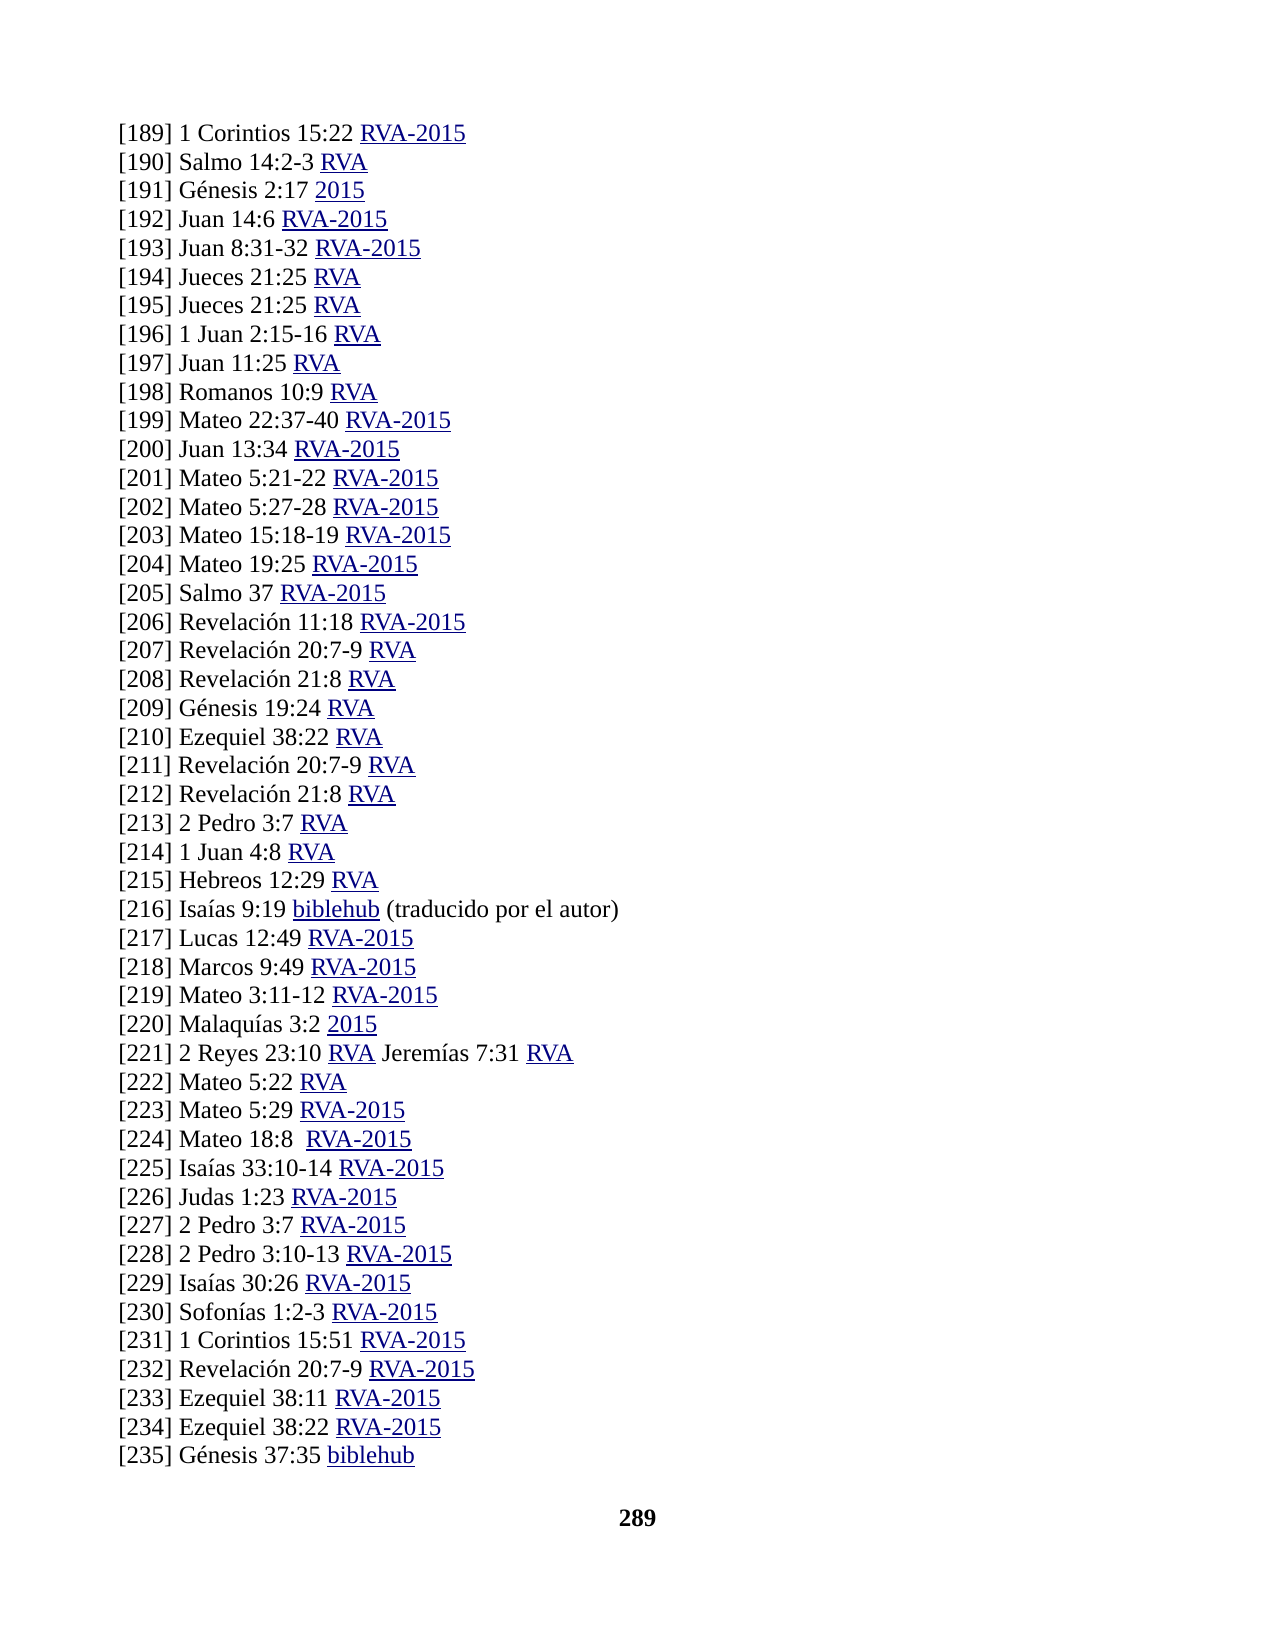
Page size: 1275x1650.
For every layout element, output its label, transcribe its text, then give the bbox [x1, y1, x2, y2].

text Mateo 5:22 RVA [118, 1067, 1157, 1096]
text Revelación 21:8 RVA [118, 664, 1157, 693]
text 2 Reyes 23:10 RVA Jeremías 7:31 RVA [118, 1038, 1157, 1067]
text Lucas 12:49 RVA-2015 [118, 923, 1157, 952]
text Judas 1:23 RVA-2015 [118, 1182, 1157, 1211]
text Mateo 5:29 RVA-2015 [118, 1096, 1157, 1124]
text Mateo 15:18-19 RVA-2015 [118, 521, 1157, 549]
text 2 Pedro 3:7 RVA-2015 [118, 1211, 1157, 1239]
text Mateo 3:11-12 RVA-2015 [118, 981, 1157, 1009]
text Juan 11:25 RVA [118, 348, 1157, 377]
text Ezequiel 38:22 RVA-2015 [118, 1412, 1157, 1441]
text Salmo 37 RVA-2015 [118, 578, 1157, 607]
text Jueces 21:25 RVA [118, 291, 1157, 319]
text Isaías 30:26 RVA-2015 [118, 1268, 1157, 1297]
text Juan 13:34 RVA-2015 [118, 434, 1157, 463]
text Revelación 11:18 RVA-2015 [118, 607, 1157, 636]
text 1 Corintios 15:51 RVA-2015 [118, 1326, 1157, 1354]
text Malaquías 3:2 2015 [118, 1009, 1157, 1038]
text Revelación 21:8 RVA [118, 779, 1157, 808]
text Sofonías 1:2-3 RVA-2015 [118, 1297, 1157, 1326]
text Génesis 2:17 2015 [118, 176, 1157, 204]
text Marcos 9:49 RVA-2015 [118, 952, 1157, 981]
text Mateo 19:25 RVA-2015 [118, 549, 1157, 578]
text Mateo 22:37-40 RVA-2015 [118, 406, 1157, 434]
text Juan 14:6 RVA-2015 [118, 204, 1157, 233]
text Mateo 5:21-22 RVA-2015 [118, 463, 1157, 492]
text Salmo 14:2-3 RVA [118, 147, 1157, 176]
text 1 Juan 2:15-16 RVA [118, 319, 1157, 348]
text Génesis 19:24 RVA [118, 693, 1157, 722]
text Isaías 33:10-14 RVA-2015 [118, 1153, 1157, 1182]
text Ezequiel 38:22 RVA [118, 722, 1157, 751]
text 2 Pedro 3:7 RVA [118, 808, 1157, 837]
text 2 Pedro 3:10-13 RVA-2015 [118, 1239, 1157, 1268]
text Mateo 5:27-28 RVA-2015 [118, 492, 1157, 521]
text Juan 8:31-32 RVA-2015 [118, 233, 1157, 262]
text Mateo 18:8 RVA-2015 [118, 1124, 1157, 1153]
text Isaías 9:19 biblehub (traducido por el autor) [118, 894, 1157, 923]
text Génesis 37:35 biblehub [118, 1441, 1157, 1469]
text Jueces 21:25 RVA [118, 262, 1157, 291]
text Hebreos 12:29 RVA [118, 866, 1157, 894]
text Ezequiel 38:11 RVA-2015 [118, 1383, 1157, 1412]
text 1 Corintios 15:22 RVA-2015 [118, 118, 1157, 147]
text Revelación 20:7-9 RVA-2015 [118, 1354, 1157, 1383]
text Romanos 10:9 RVA [118, 377, 1157, 406]
text Revelación 20:7-9 RVA [118, 636, 1157, 664]
text Revelación 20:7-9 RVA [118, 751, 1157, 779]
text 1 Juan 4:8 RVA [118, 837, 1157, 866]
